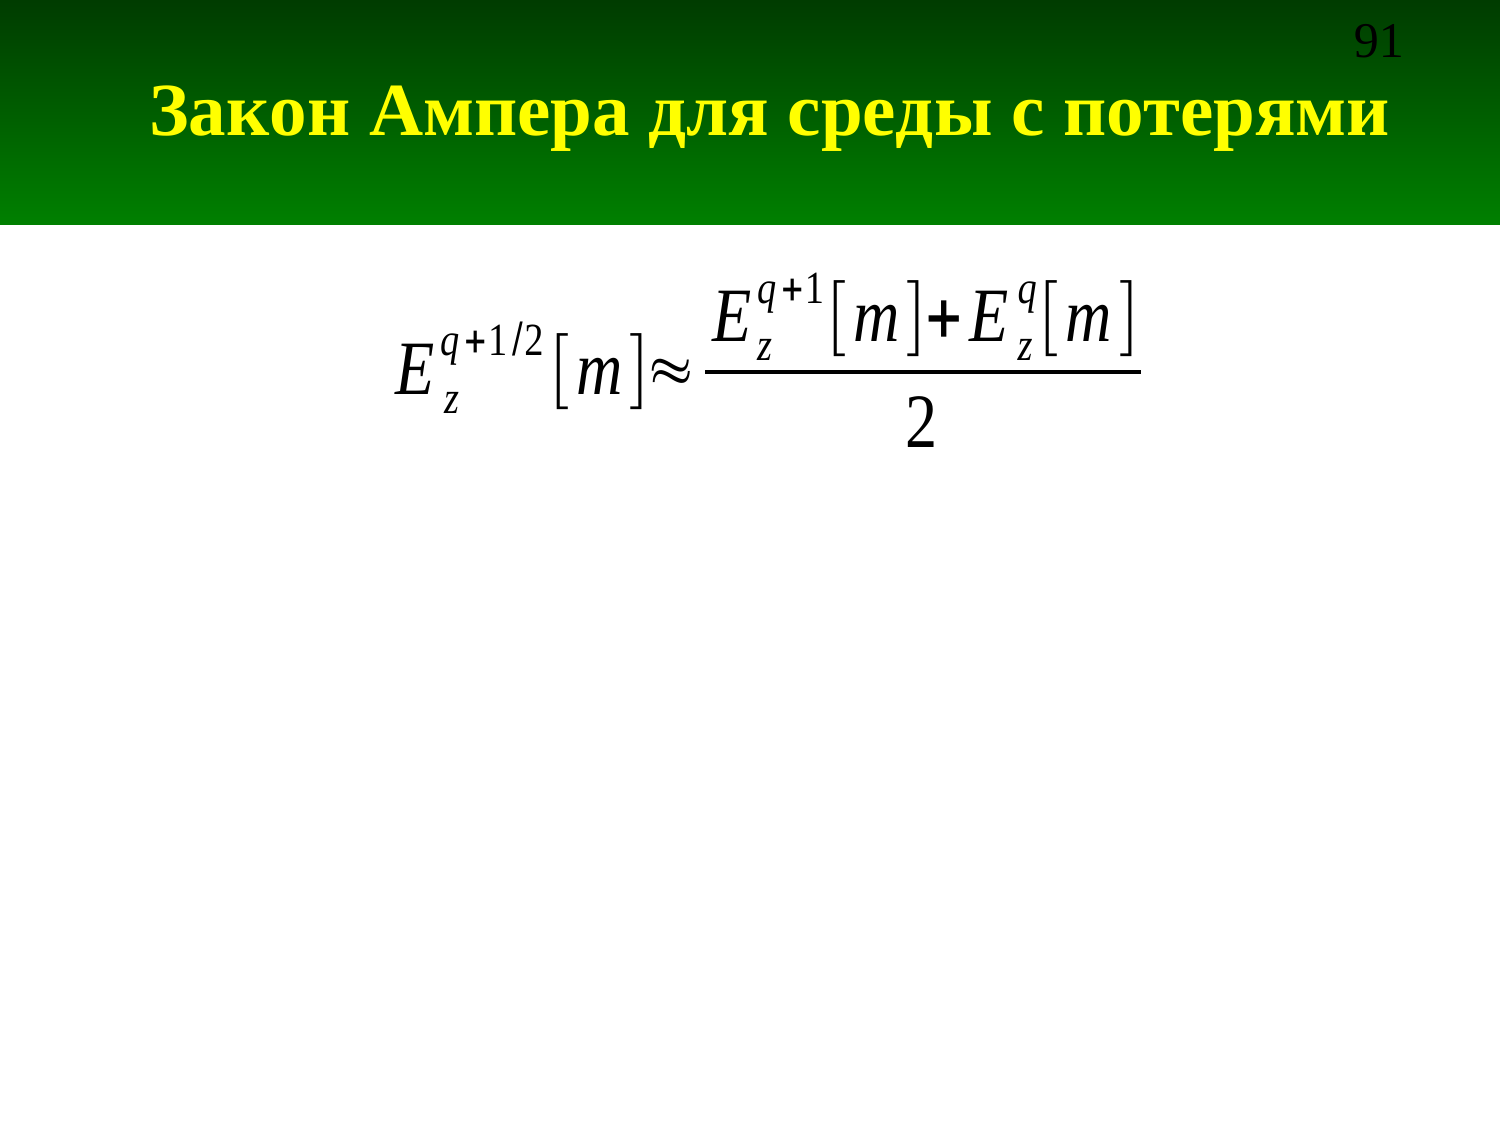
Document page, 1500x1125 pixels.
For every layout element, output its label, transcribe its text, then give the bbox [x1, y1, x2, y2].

chart [375, 259, 1158, 467]
title Закон Ампера для среды с потерями [100, 7, 1441, 204]
